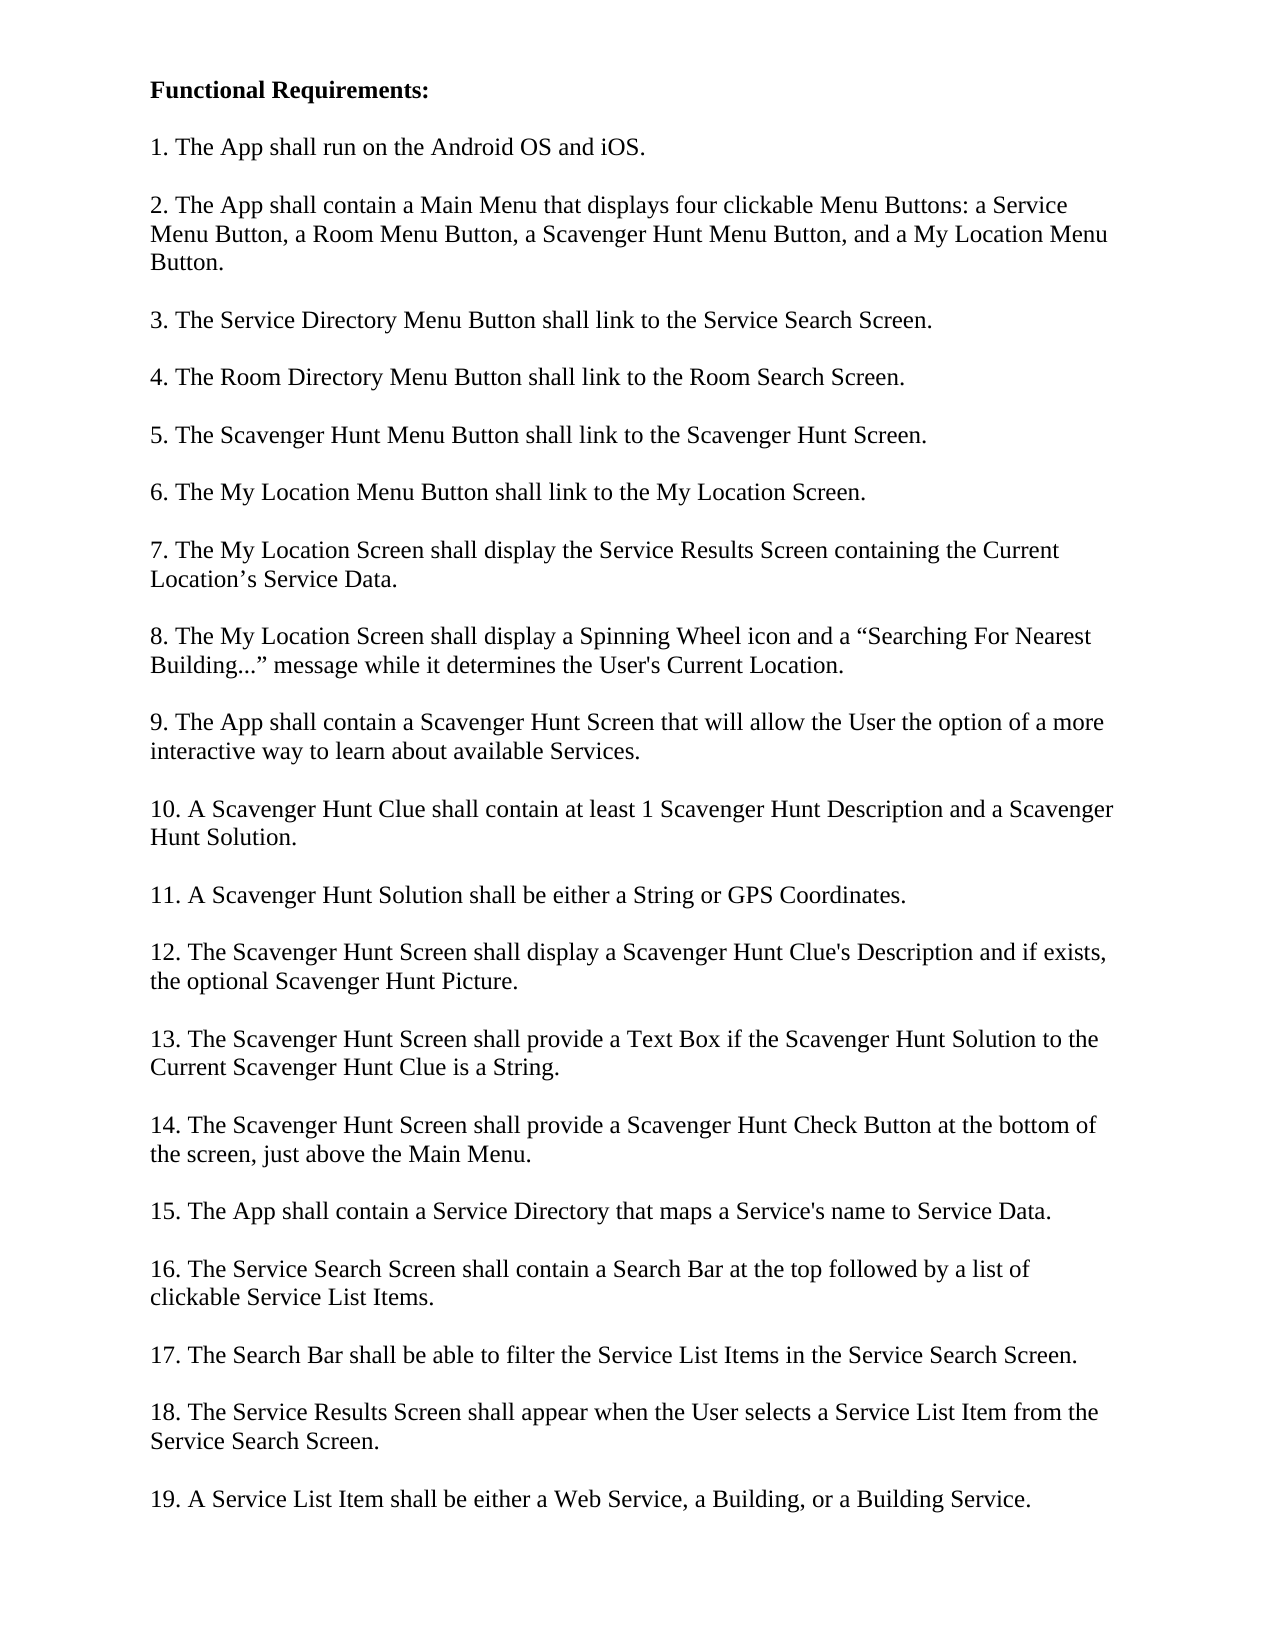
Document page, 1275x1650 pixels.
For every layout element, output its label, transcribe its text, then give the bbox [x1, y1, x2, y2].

text 15. The App shall contain a Service Directory that maps a Service's name to Service Data. [150, 1196, 1125, 1225]
text 9. The App shall contain a Scavenger Hunt Screen that will allow the User the option of a more interactive way to learn about available Services. [150, 707, 1125, 765]
text 13. The Scavenger Hunt Screen shall provide a Text Box if the Scavenger Hunt Solution to the Current Scavenger Hunt Clue is a String. [150, 1024, 1125, 1081]
text 1. The App shall run on the Android OS and iOS. [150, 132, 1125, 161]
text Functional Requirements: [150, 75, 1125, 104]
text 16. The Service Search Screen shall contain a Search Bar at the top followed by a list of clickable Service List Items. [150, 1254, 1125, 1311]
text 19. A Service List Item shall be either a Web Service, a Building, or a Building Service. [150, 1484, 1125, 1512]
text 12. The Scavenger Hunt Screen shall display a Scavenger Hunt Clue's Description and if exists, the optional Scavenger Hunt Picture. [150, 937, 1125, 995]
text 18. The Service Results Screen shall appear when the User selects a Service List Item from the Service Search Screen. [150, 1397, 1125, 1455]
text 3. The Service Directory Menu Button shall link to the Service Search Screen. [150, 305, 1125, 334]
text 17. The Search Bar shall be able to filter the Service List Items in the Service Search Screen. [150, 1340, 1125, 1369]
text 5. The Scavenger Hunt Menu Button shall link to the Scavenger Hunt Screen. [150, 420, 1125, 449]
text 8. The My Location Screen shall display a Spinning Wheel icon and a “Searching For Nearest Building...” message while it determines the User's Current Location. [150, 621, 1125, 679]
text 14. The Scavenger Hunt Screen shall provide a Scavenger Hunt Check Button at the bottom of the screen, just above the Main Menu. [150, 1110, 1125, 1167]
text 4. The Room Directory Menu Button shall link to the Room Search Screen. [150, 362, 1125, 391]
text 10. A Scavenger Hunt Clue shall contain at least 1 Scavenger Hunt Description and a Scavenger Hunt Solution. [150, 794, 1125, 851]
text 7. The My Location Screen shall display the Service Results Screen containing the Current Location’s Service Data. [150, 535, 1125, 592]
text 11. A Scavenger Hunt Solution shall be either a String or GPS Coordinates. [150, 880, 1125, 909]
text 2. The App shall contain a Main Menu that displays four clickable Menu Buttons: a Service Menu Button, a Room Menu Button, a Scavenger Hunt Menu Button, and a My Location Menu Button. [150, 190, 1125, 276]
text 6. The My Location Menu Button shall link to the My Location Screen. [150, 477, 1125, 506]
